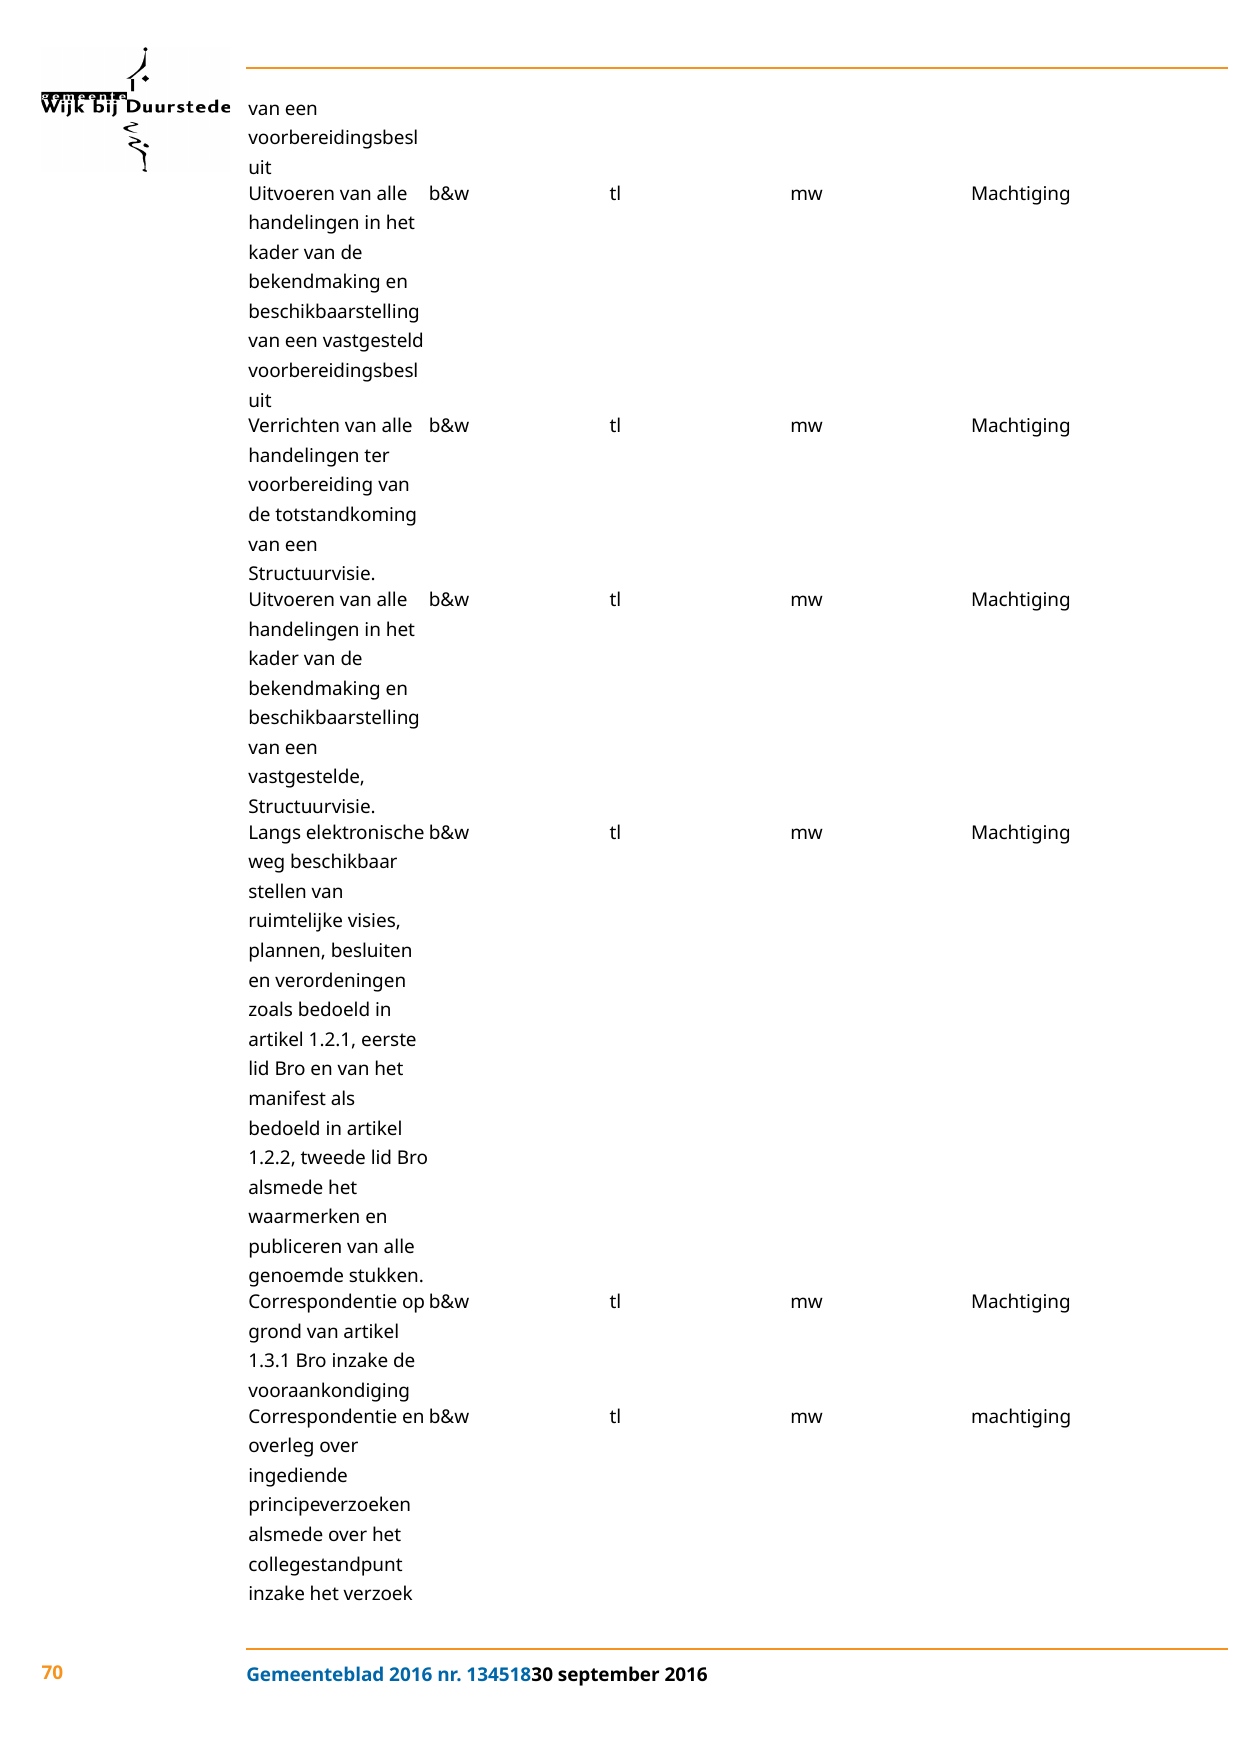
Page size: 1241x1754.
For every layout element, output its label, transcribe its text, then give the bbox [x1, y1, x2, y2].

table_cell van een voorbereidingsbesluit [248, 95, 429, 180]
table_cell tl [609, 180, 790, 412]
table_cell mw [790, 819, 971, 1288]
table_cell b&w [429, 819, 609, 1288]
table_cell tl [609, 413, 790, 586]
table_cell mw [790, 586, 971, 819]
table_cell tl [609, 1289, 790, 1403]
table_cell b&w [429, 1403, 609, 1606]
table_cell Correspondentie op grond van artikel 1.3.1 Bro inzake de vooraankondiging [248, 1289, 429, 1403]
table_cell [790, 95, 971, 180]
table_cell [429, 95, 609, 180]
table_cell [971, 95, 1152, 180]
table_cell Verrichten van alle handelingen ter voorbereiding van de totstandkoming van een Structuurvisie. [248, 413, 429, 586]
table_cell machtiging [971, 1403, 1152, 1606]
table_cell Uitvoeren van alle handelingen in het kader van de bekendmaking en beschikbaarstelling van een vastgesteld voorbereidingsbesluit [248, 180, 429, 412]
picture [41, 47, 231, 172]
table_cell tl [609, 1403, 790, 1606]
table_cell [609, 95, 790, 180]
table_cell Machtiging [971, 413, 1152, 586]
table_cell Uitvoeren van alle handelingen in het kader van de bekendmaking en beschikbaarstelling van een vastgestelde, Structuurvisie. [248, 586, 429, 819]
table_cell Machtiging [971, 586, 1152, 819]
table_cell mw [790, 1289, 971, 1403]
table_cell Machtiging [971, 1289, 1152, 1403]
table_cell mw [790, 1403, 971, 1606]
table_cell Langs elektronische weg beschikbaar stellen van ruimtelijke visies, plannen, besluiten en verordeningen zoals bedoeld in artikel 1.2.1, eerste lid Bro en van het manifest als bedoeld in artikel 1.2.2, tweede lid Bro alsmede het waarmerken en publiceren van alle genoemde stukken. [248, 819, 429, 1288]
table_cell b&w [429, 1289, 609, 1403]
table_cell tl [609, 586, 790, 819]
table_cell Correspondentie en overleg over ingediende principeverzoeken alsmede over het collegestandpunt inzake het verzoek [248, 1403, 429, 1606]
table_cell mw [790, 180, 971, 412]
table_cell b&w [429, 586, 609, 819]
table_cell b&w [429, 413, 609, 586]
table_cell b&w [429, 180, 609, 412]
table_cell tl [609, 819, 790, 1288]
table_cell mw [790, 413, 971, 586]
table_cell Machtiging [971, 819, 1152, 1288]
table_cell Machtiging [971, 180, 1152, 412]
